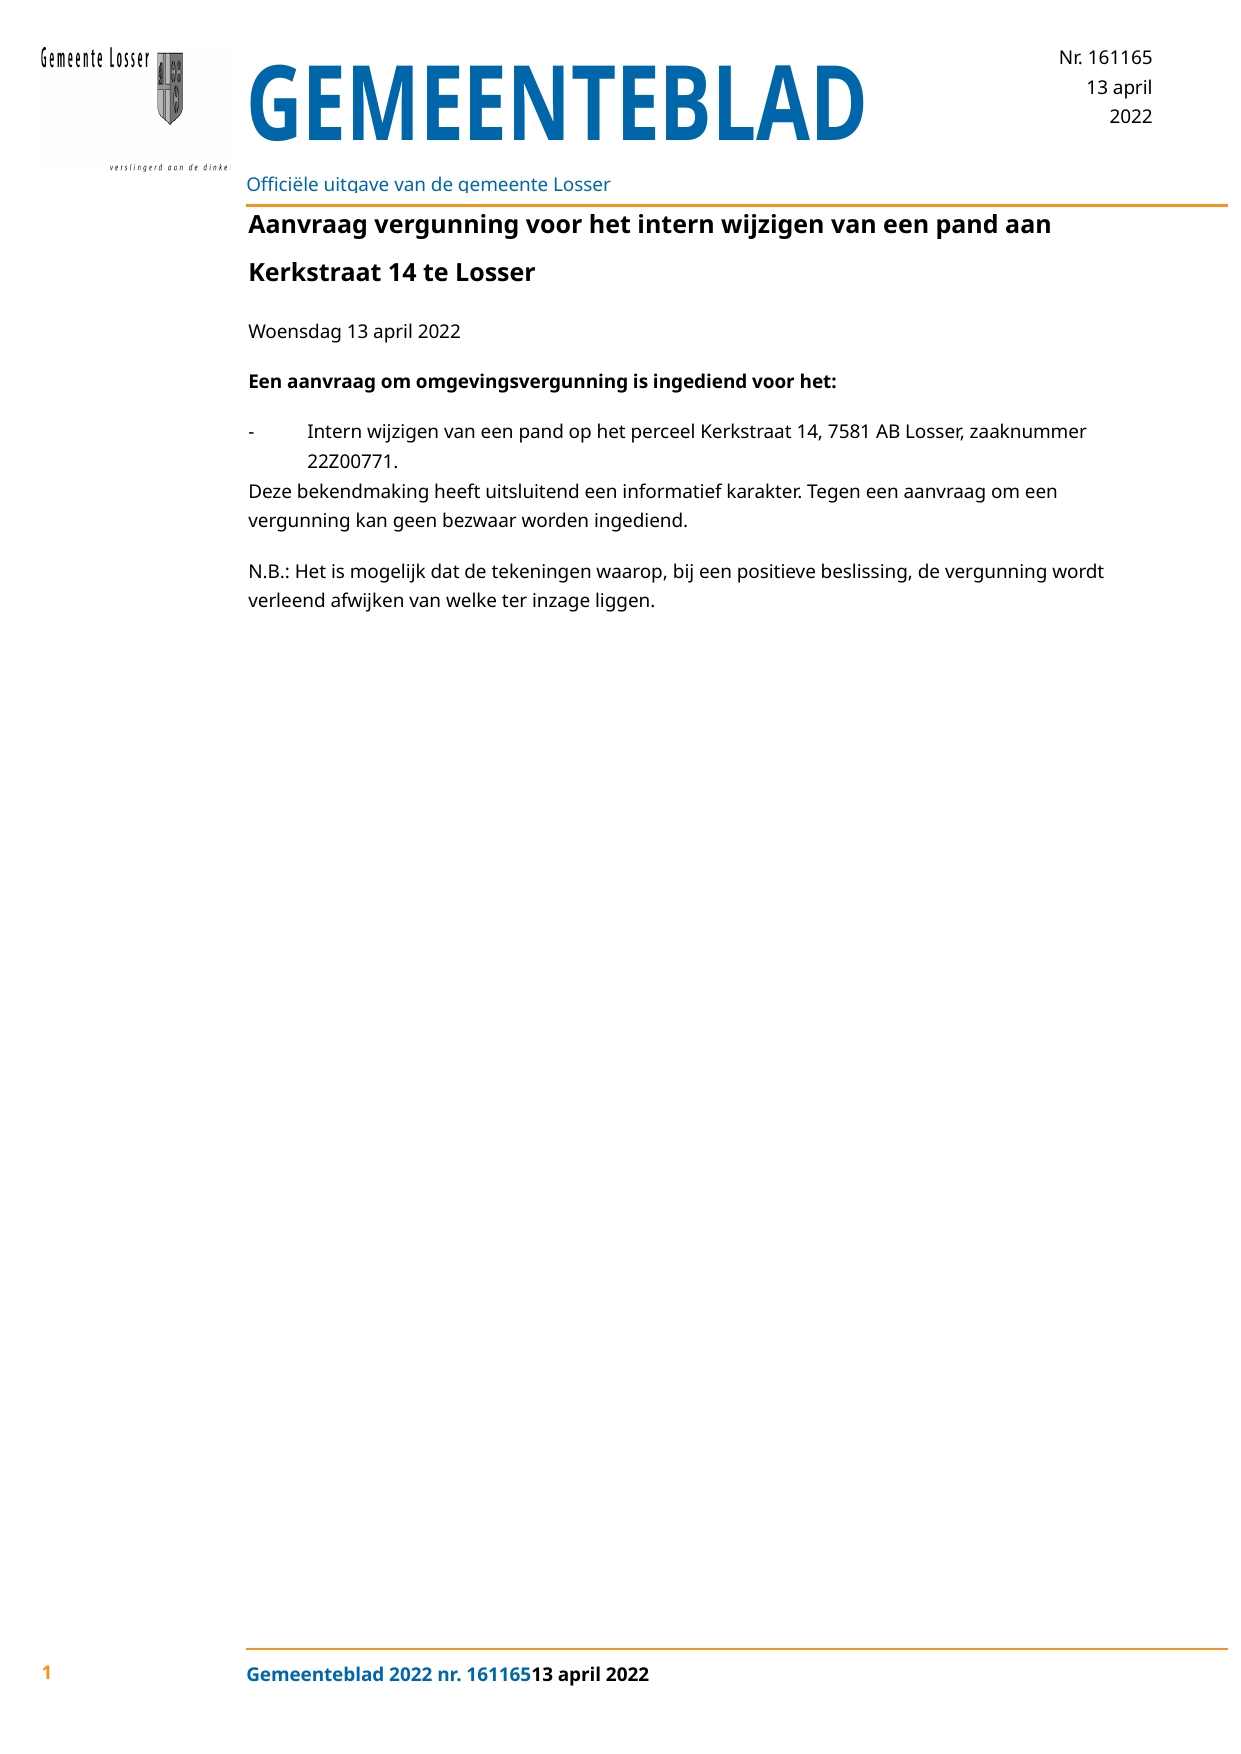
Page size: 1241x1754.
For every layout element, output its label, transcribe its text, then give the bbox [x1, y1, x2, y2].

list Intern wijzigen van een pand op het perceel Kerkstraat 14, 7581 AB Losser, zaaknummer 22Z00771. [248, 419, 1152, 474]
text Een aanvraag om omgevingsvergunning is ingediend voor het: [248, 368, 1152, 394]
text Aanvraag vergunning voor het intern wijzigen van een pand aan Kerkstraat 14 te Losser [248, 207, 1152, 288]
text Woensdag 13 april 2022 [248, 318, 1152, 344]
picture [41, 47, 231, 172]
text N.B.: Het is mogelijk dat de tekeningen waarop, bij een positieve beslissing, de vergunning wordt verleend afwijken van welke ter inzage liggen. [248, 558, 1152, 613]
text Deze bekendmaking heeft uitsluitend een informatief karakter. Tegen een aanvraag om een vergunning kan geen bezwaar worden ingediend. [248, 478, 1152, 533]
